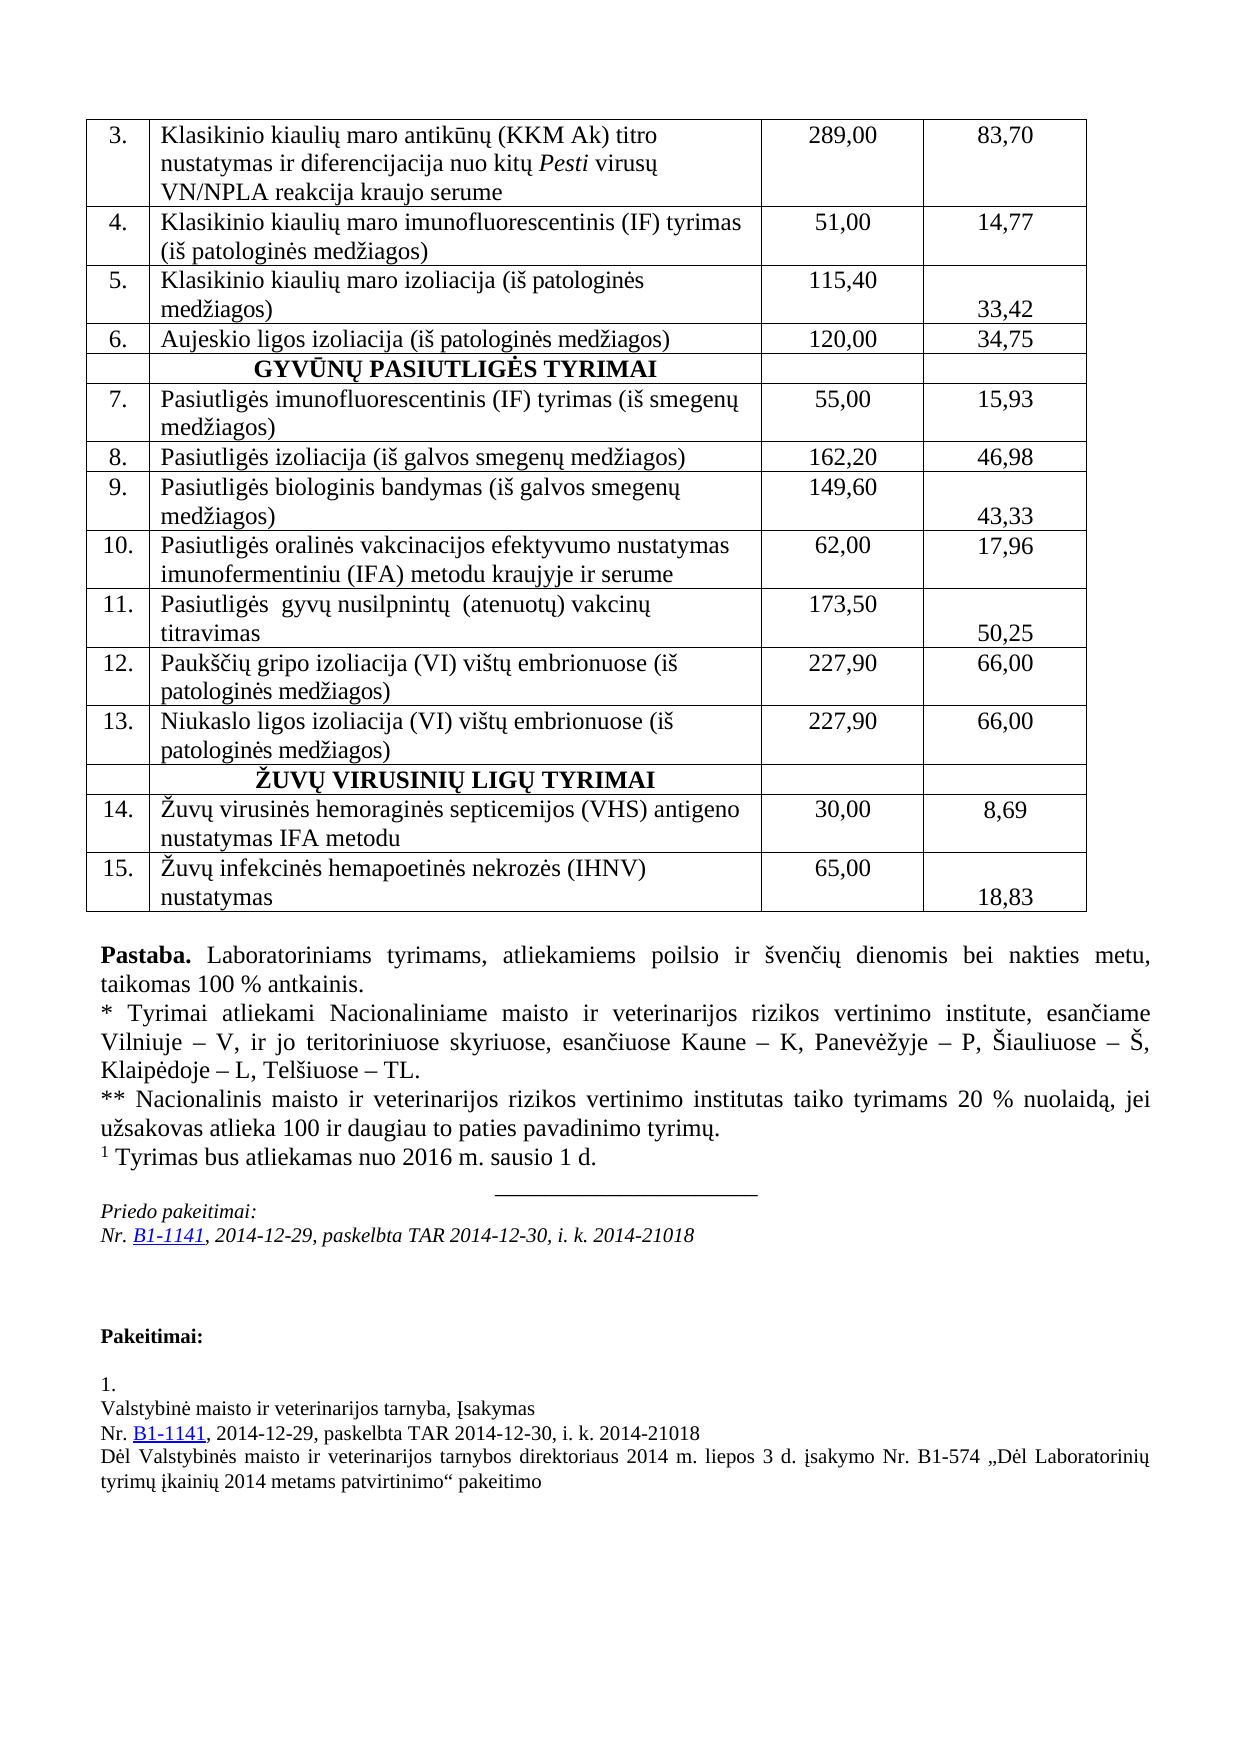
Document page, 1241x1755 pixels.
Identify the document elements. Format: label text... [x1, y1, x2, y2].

table_cell Klasikinio kiaulių maro imunofluorescentinis (IF) tyrimas (iš patologinės medžiagos) [150, 207, 761, 264]
table_cell 18,83 [924, 853, 1086, 911]
table_cell 173,50 [762, 589, 923, 647]
table_cell [924, 354, 1086, 383]
table_cell 162,20 [762, 442, 923, 471]
text Nr. B1-1141, 2014-12-29, paskelbta TAR 2014-12-30, i. k. 2014-21018 [100, 1223, 1152, 1247]
table_cell 30,00 [762, 795, 923, 852]
table_cell 4. [87, 207, 149, 264]
table_cell 8,69 [924, 795, 1086, 852]
table_cell 17,96 [924, 531, 1086, 588]
table_cell ŽUVŲ VIRUSINIŲ LIGŲ TYRIMAI [150, 765, 761, 793]
table_cell 5. [87, 266, 149, 323]
table_cell Niukaslo ligos izoliacija (VI) vištų embrionuose (iš patologinės medžiagos) [150, 706, 761, 764]
table_cell 10. [87, 531, 149, 588]
text Valstybinė maisto ir veterinarijos tarnyba, Įsakymas [100, 1396, 1152, 1420]
table_cell 46,98 [924, 442, 1086, 471]
table_cell 83,70 [924, 120, 1086, 206]
table_cell 15,93 [924, 384, 1086, 441]
text ** Nacionalinis maisto ir veterinarijos rizikos vertinimo institutas taiko tyrimams 20 % nuolaidą, jei užsakovas atlieka 100 ir daugiau to paties pavadinimo tyrimų. [100, 1084, 1152, 1142]
table_cell GYVŪNŲ PASIUTLIGĖS TYRIMAI [150, 354, 761, 383]
table_cell 289,00 [762, 120, 923, 206]
table_cell 115,40 [762, 266, 923, 323]
table_cell Aujeskio ligos izoliacija (iš patologinės medžiagos) [150, 324, 761, 353]
table_cell 120,00 [762, 324, 923, 353]
table_cell 14,77 [924, 207, 1086, 264]
table_cell Pasiutligės gyvų nusilpnintų (atenuotų) vakcinų titravimas [150, 589, 761, 647]
text Pastaba. Laboratoriniams tyrimams, atliekamiems poilsio ir švenčių dienomis bei nakties metu, taikomas 100 % antkainis. [100, 940, 1152, 998]
table_cell [762, 354, 923, 383]
table_cell 15. [87, 853, 149, 911]
text 1 Tyrimas bus atliekamas nuo 2016 m. sausio 1 d. [100, 1142, 1152, 1170]
table_cell 65,00 [762, 853, 923, 911]
table_cell 13. [87, 706, 149, 764]
table_cell 6. [87, 324, 149, 353]
table_cell Pasiutligės imunofluorescentinis (IF) tyrimas (iš smegenų medžiagos) [150, 384, 761, 441]
table_cell Paukščių gripo izoliacija (VI) vištų embrionuose (iš patologinės medžiagos) [150, 648, 761, 705]
table_cell [762, 765, 923, 793]
table_cell 3. [87, 120, 149, 206]
table_cell 14. [87, 795, 149, 852]
table_cell Pasiutligės biologinis bandymas (iš galvos smegenų medžiagos) [150, 472, 761, 529]
table_cell 66,00 [924, 706, 1086, 764]
table_cell 34,75 [924, 324, 1086, 353]
table_cell 12. [87, 648, 149, 705]
table_cell Pasiutligės izoliacija (iš galvos smegenų medžiagos) [150, 442, 761, 471]
table_cell [87, 354, 149, 383]
table_cell 227,90 [762, 648, 923, 705]
table_cell 66,00 [924, 648, 1086, 705]
table_cell Žuvų infekcinės hemapoetinės nekrozės (IHNV) nustatymas [150, 853, 761, 911]
text _____________________ [100, 1170, 1152, 1199]
table_cell 8. [87, 442, 149, 471]
table_cell 62,00 [762, 531, 923, 588]
table_cell [924, 765, 1086, 793]
table_cell 55,00 [762, 384, 923, 441]
table_cell 9. [87, 472, 149, 529]
table_cell Klasikinio kiaulių maro izoliacija (iš patologinės medžiagos) [150, 266, 761, 323]
table_cell [87, 765, 149, 793]
text * Tyrimai atliekami Nacionaliniame maisto ir veterinarijos rizikos vertinimo institute, esančiame Vilniuje – V, ir jo teritoriniuose skyriuose, esančiuose Kaune – K, Panevėžyje – P, Šiauliuose – Š, Klaipėdoje – L, Telšiuose – TL. [100, 998, 1152, 1084]
table_cell 11. [87, 589, 149, 647]
table_cell 50,25 [924, 589, 1086, 647]
text Priedo pakeitimai: [100, 1199, 1152, 1223]
text Dėl Valstybinės maisto ir veterinarijos tarnybos direktoriaus 2014 m. liepos 3 d. įsakymo Nr. B1-574 „Dėl Laboratorinių tyrimų įkainių 2014 metams patvirtinimo“ pakeitimo [100, 1444, 1152, 1493]
table_cell 7. [87, 384, 149, 441]
table_cell Žuvų virusinės hemoraginės septicemijos (VHS) antigeno nustatymas IFA metodu [150, 795, 761, 852]
table_cell 43,33 [924, 472, 1086, 529]
table_cell Pasiutligės oralinės vakcinacijos efektyvumo nustatymas imunofermentiniu (IFA) metodu kraujyje ir serume [150, 531, 761, 588]
text Pakeitimai: [100, 1324, 1152, 1348]
text 1. [100, 1372, 1152, 1396]
table_cell Klasikinio kiaulių maro antikūnų (KKM Ak) titro nustatymas ir diferencijacija nuo kitų Pesti virusų VN/NPLA reakcija kraujo serume [150, 120, 761, 206]
table_cell 33,42 [924, 266, 1086, 323]
table_cell 227,90 [762, 706, 923, 764]
text Nr. B1-1141, 2014-12-29, paskelbta TAR 2014-12-30, i. k. 2014-21018 [100, 1420, 1152, 1444]
table_cell 51,00 [762, 207, 923, 264]
table_cell 149,60 [762, 472, 923, 529]
